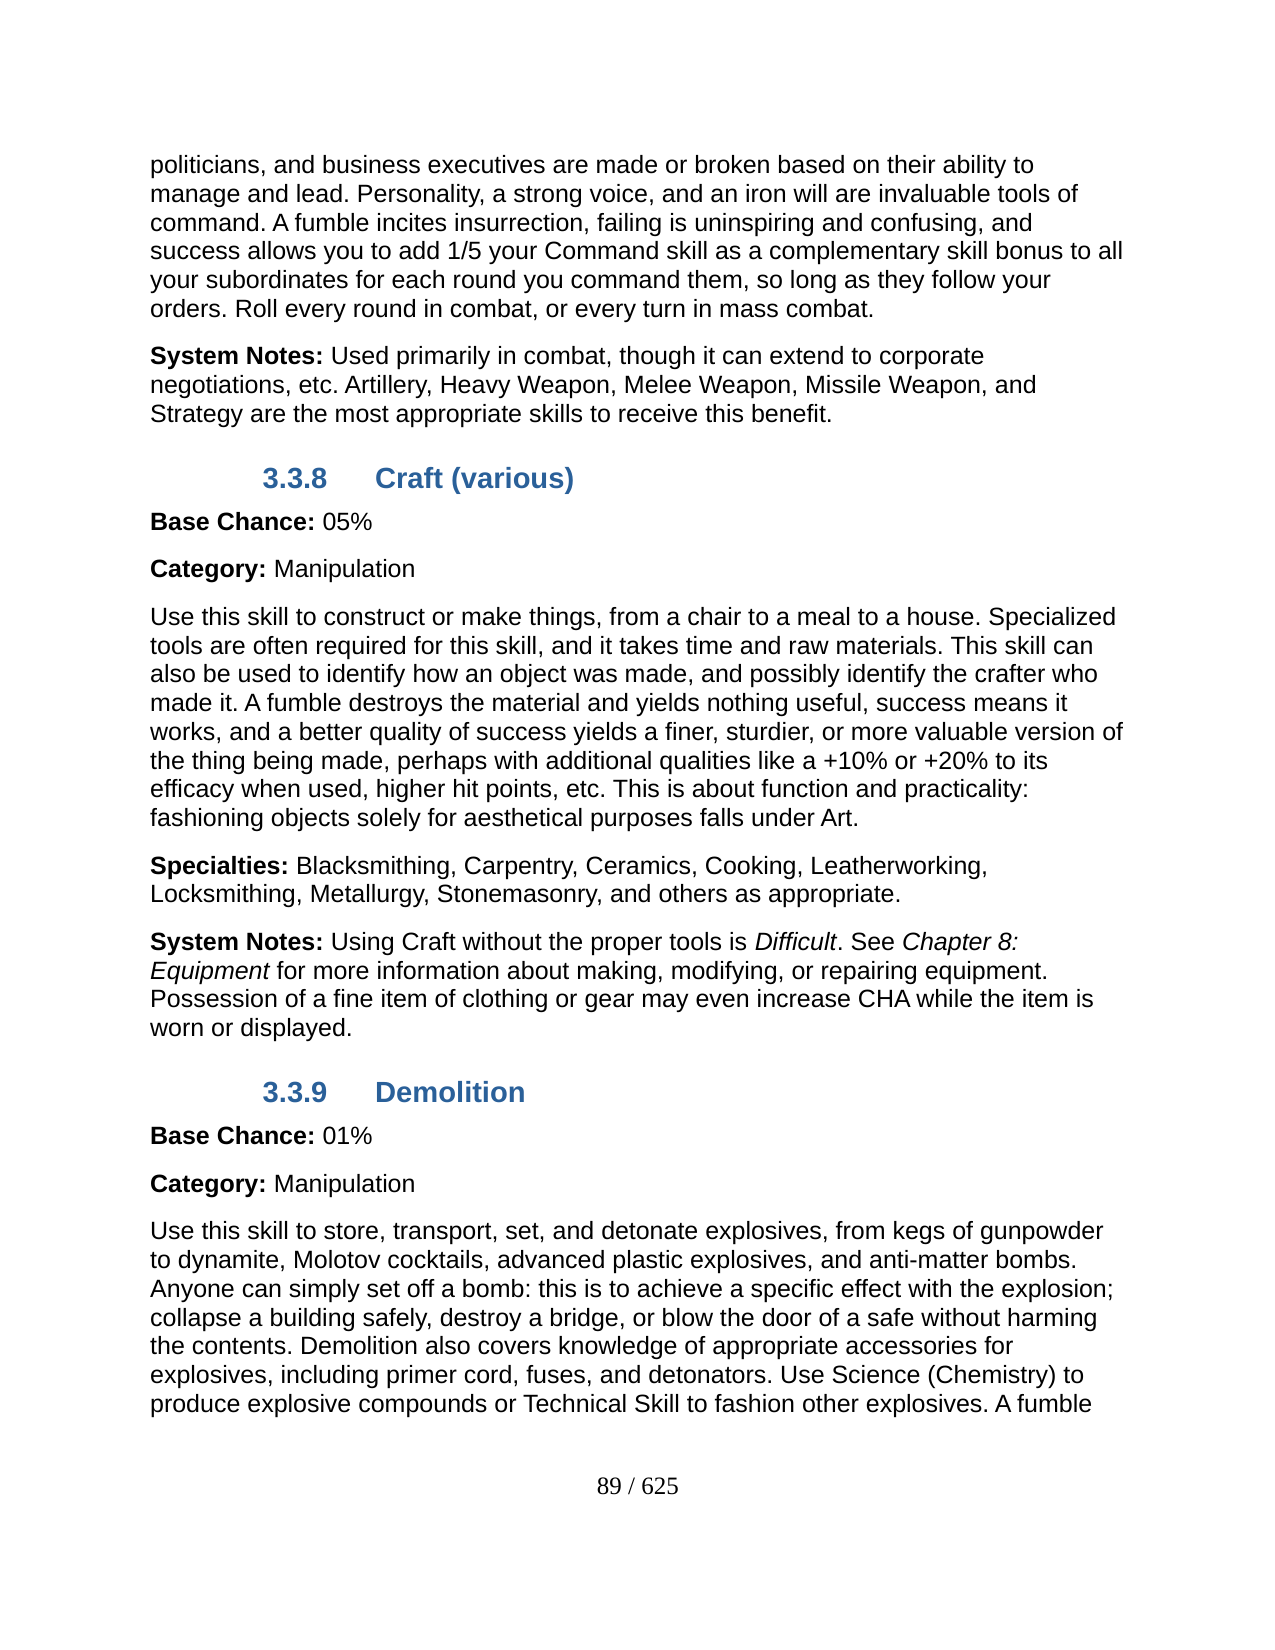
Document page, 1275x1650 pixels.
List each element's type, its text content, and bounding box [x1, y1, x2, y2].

text System Notes: Using Craft without the proper tools is Difficult. See Chapter 8: Equipment for more information about making, modifying, or repairing equipment. Possession of a fine item of clothing or gear may even increase CHA while the item is worn or displayed. [150, 927, 1125, 1042]
text System Notes: Used primarily in combat, though it can extend to corporate negotiations, etc. Artillery, Heavy Weapon, Melee Weapon, Missile Weapon, and Strategy are the most appropriate skills to receive this benefit. [150, 341, 1125, 427]
text Category: Manipulation [150, 554, 1125, 583]
text Specialties: Blacksmithing, Carpentry, Ceramics, Cooking, Leatherworking, Locksmithing, Metallurgy, Stonemasonry, and others as appropriate. [150, 851, 1125, 908]
text Base Chance: 01% [150, 1121, 1125, 1150]
subtitle Craft (various) [262, 461, 1125, 494]
text Use this skill to store, transport, set, and detonate explosives, from kegs of gunpowder to dynamite, Molotov cocktails, advanced plastic explosives, and anti-matter bombs. Anyone can simply set off a bomb: this is to achieve a specific effect with the explosion; collapse a building safely, destroy a bridge, or blow the door of a safe without harming the contents. Demolition also covers knowledge of appropriate accessories for explosives, including primer cord, fuses, and detonators. Use Science (Chemistry) to produce explosive compounds or Technical Skill to fashion other explosives. A fumble [150, 1216, 1125, 1417]
text politicians, and business executives are made or broken based on their ability to manage and lead. Personality, a strong voice, and an iron will are invaluable tools of command. A fumble incites insurrection, failing is uninspiring and confusing, and success allows you to add 1/5 your Command skill as a complementary skill bonus to all your subordinates for each round you command them, so long as they follow your orders. Roll every round in combat, or every turn in mass combat. [150, 150, 1125, 322]
text Base Chance: 05% [150, 507, 1125, 536]
text Category: Manipulation [150, 1169, 1125, 1197]
text Use this skill to construct or make things, from a chair to a meal to a house. Specialized tools are often required for this skill, and it takes time and raw materials. This skill can also be used to identify how an object was made, and possibly identify the crafter who made it. A fumble destroys the material and yields nothing useful, success means it works, and a better quality of success yields a finer, sturdier, or more valuable version of the thing being made, perhaps with additional qualities like a +10% or +20% to its efficacy when used, higher hit points, etc. This is about function and practicality: fashioning objects solely for aesthetical purposes falls under Art. [150, 602, 1125, 832]
subtitle Demolition [262, 1075, 1125, 1109]
